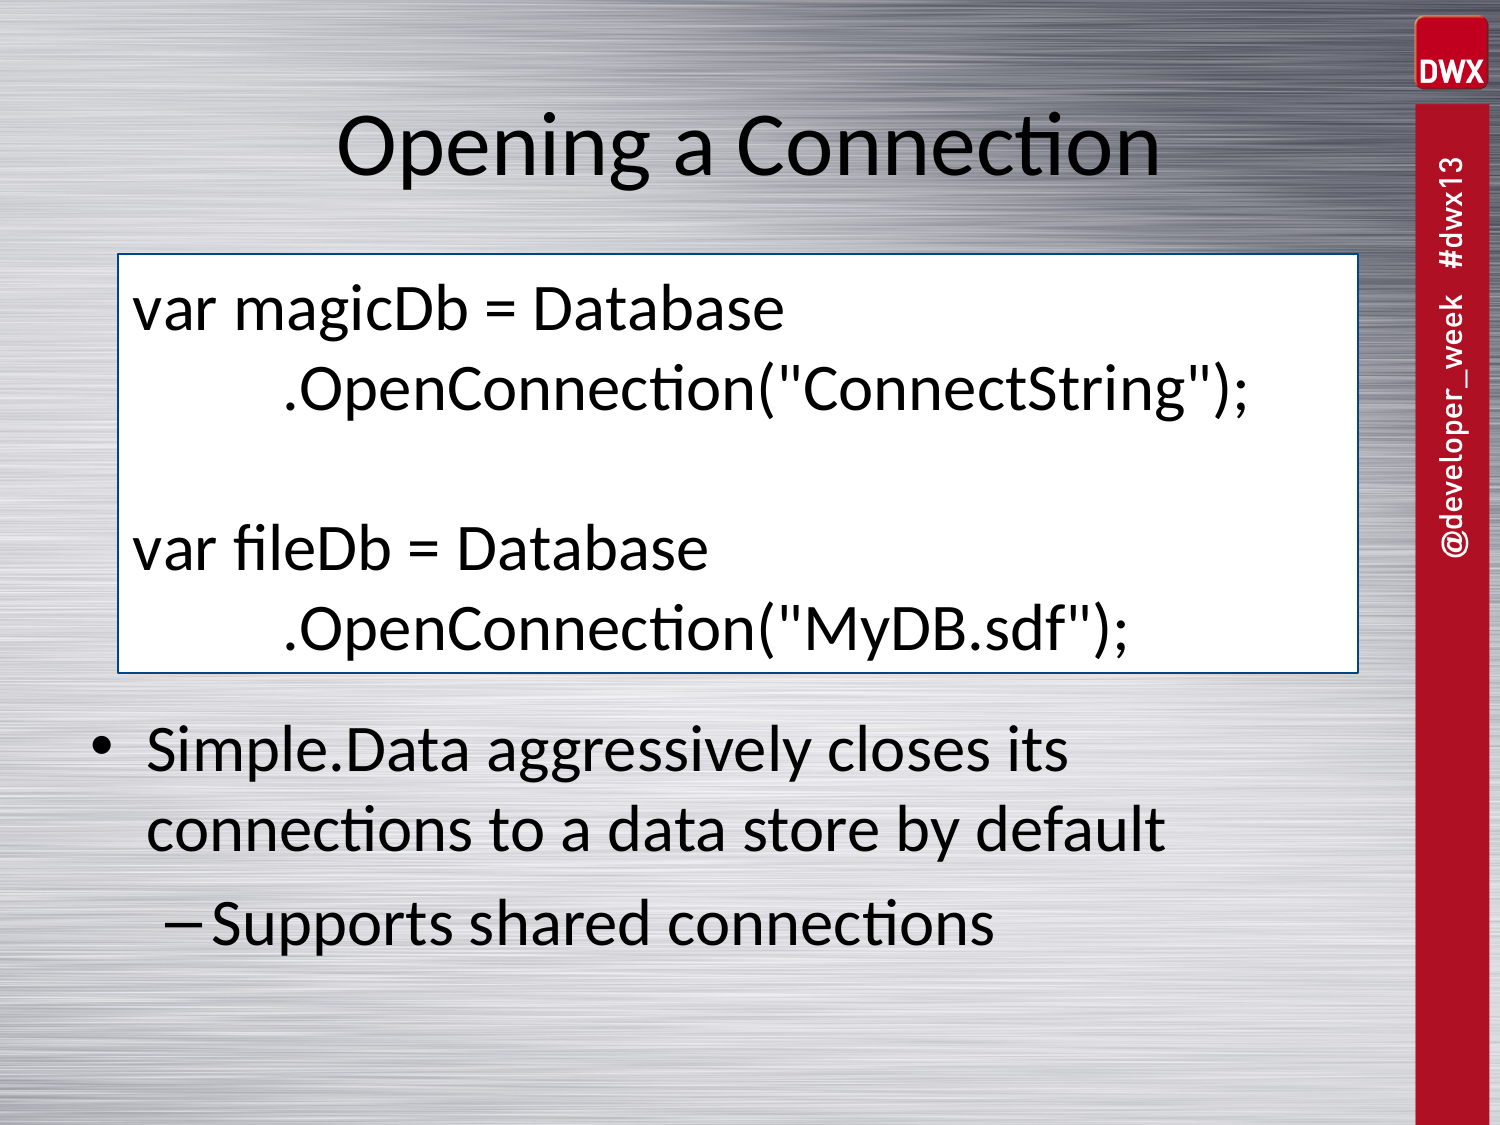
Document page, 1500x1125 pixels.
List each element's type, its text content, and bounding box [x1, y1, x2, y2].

text_box var magicDb = Database .OpenConnection("ConnectString"); var fileDb = Database .OpenConnection("MyDB.sdf"); [118, 253, 1359, 674]
picture [0, 0, 1500, 1125]
title Opening a Connection [75, 45, 1426, 233]
list Simple.Data aggressively closes its connections to a data store by default Supports shared connections [75, 696, 1426, 1059]
